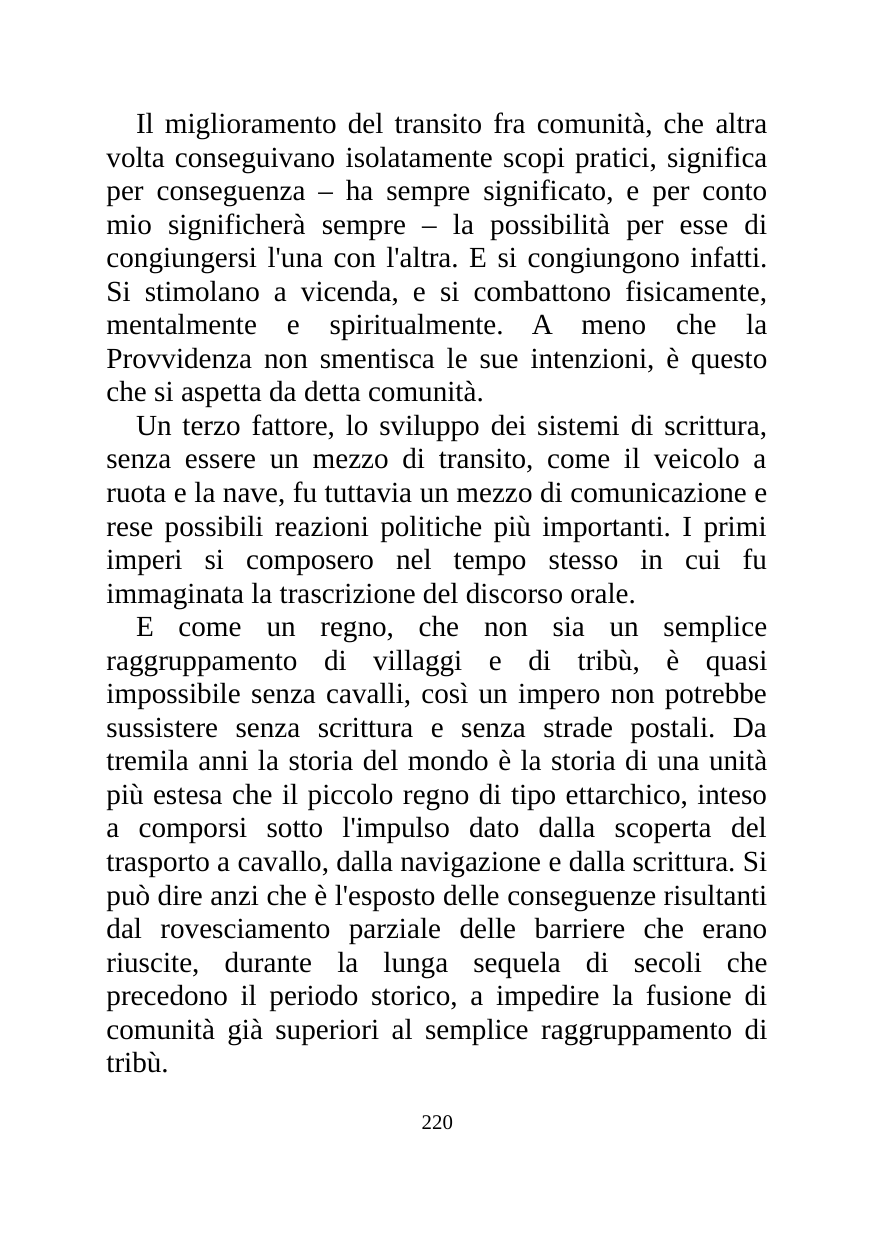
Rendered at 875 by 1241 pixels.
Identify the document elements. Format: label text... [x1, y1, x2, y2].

text E come un regno, che non sia un semplice raggruppamento di villaggi e di tribù, è quasi impossibile senza cavalli, così un impero non potrebbe sussistere senza scrittura e senza strade postali. Da tremila anni la storia del mondo è la storia di una unità più estesa che il piccolo regno di tipo ettarchico, inteso a comporsi sotto l'impulso dato dalla scoperta del trasporto a cavallo, dalla navigazione e dalla scrittura. Si può dire anzi che è l'esposto delle conseguenze risultanti dal rovesciamento parziale delle barriere che erano riuscite, durante la lunga sequela di secoli che precedono il periodo storico, a impedire la fusione di comunità già superiori al semplice raggruppamento di tribù. [106, 609, 768, 1079]
text Un terzo fattore, lo sviluppo dei sistemi di scrittura, senza essere un mezzo di transito, come il veicolo a ruota e la nave, fu tuttavia un mezzo di comunicazione e rese possibili reazioni politiche più importanti. I primi imperi si composero nel tempo stesso in cui fu immaginata la trascrizione del discorso orale. [106, 408, 768, 609]
text Il miglioramento del transito fra comunità, che altra volta conseguivano isolatamente scopi pratici, significa per conseguenza – ha sempre significato, e per conto mio significherà sempre – la possibilità per esse di congiungersi l'una con l'altra. E si congiungono infatti. Si stimolano a vicenda, e si combattono fisicamente, mentalmente e spiritualmente. A meno che la Provvidenza non smentisca le sue intenzioni, è questo che si aspetta da detta comunità. [106, 106, 768, 408]
